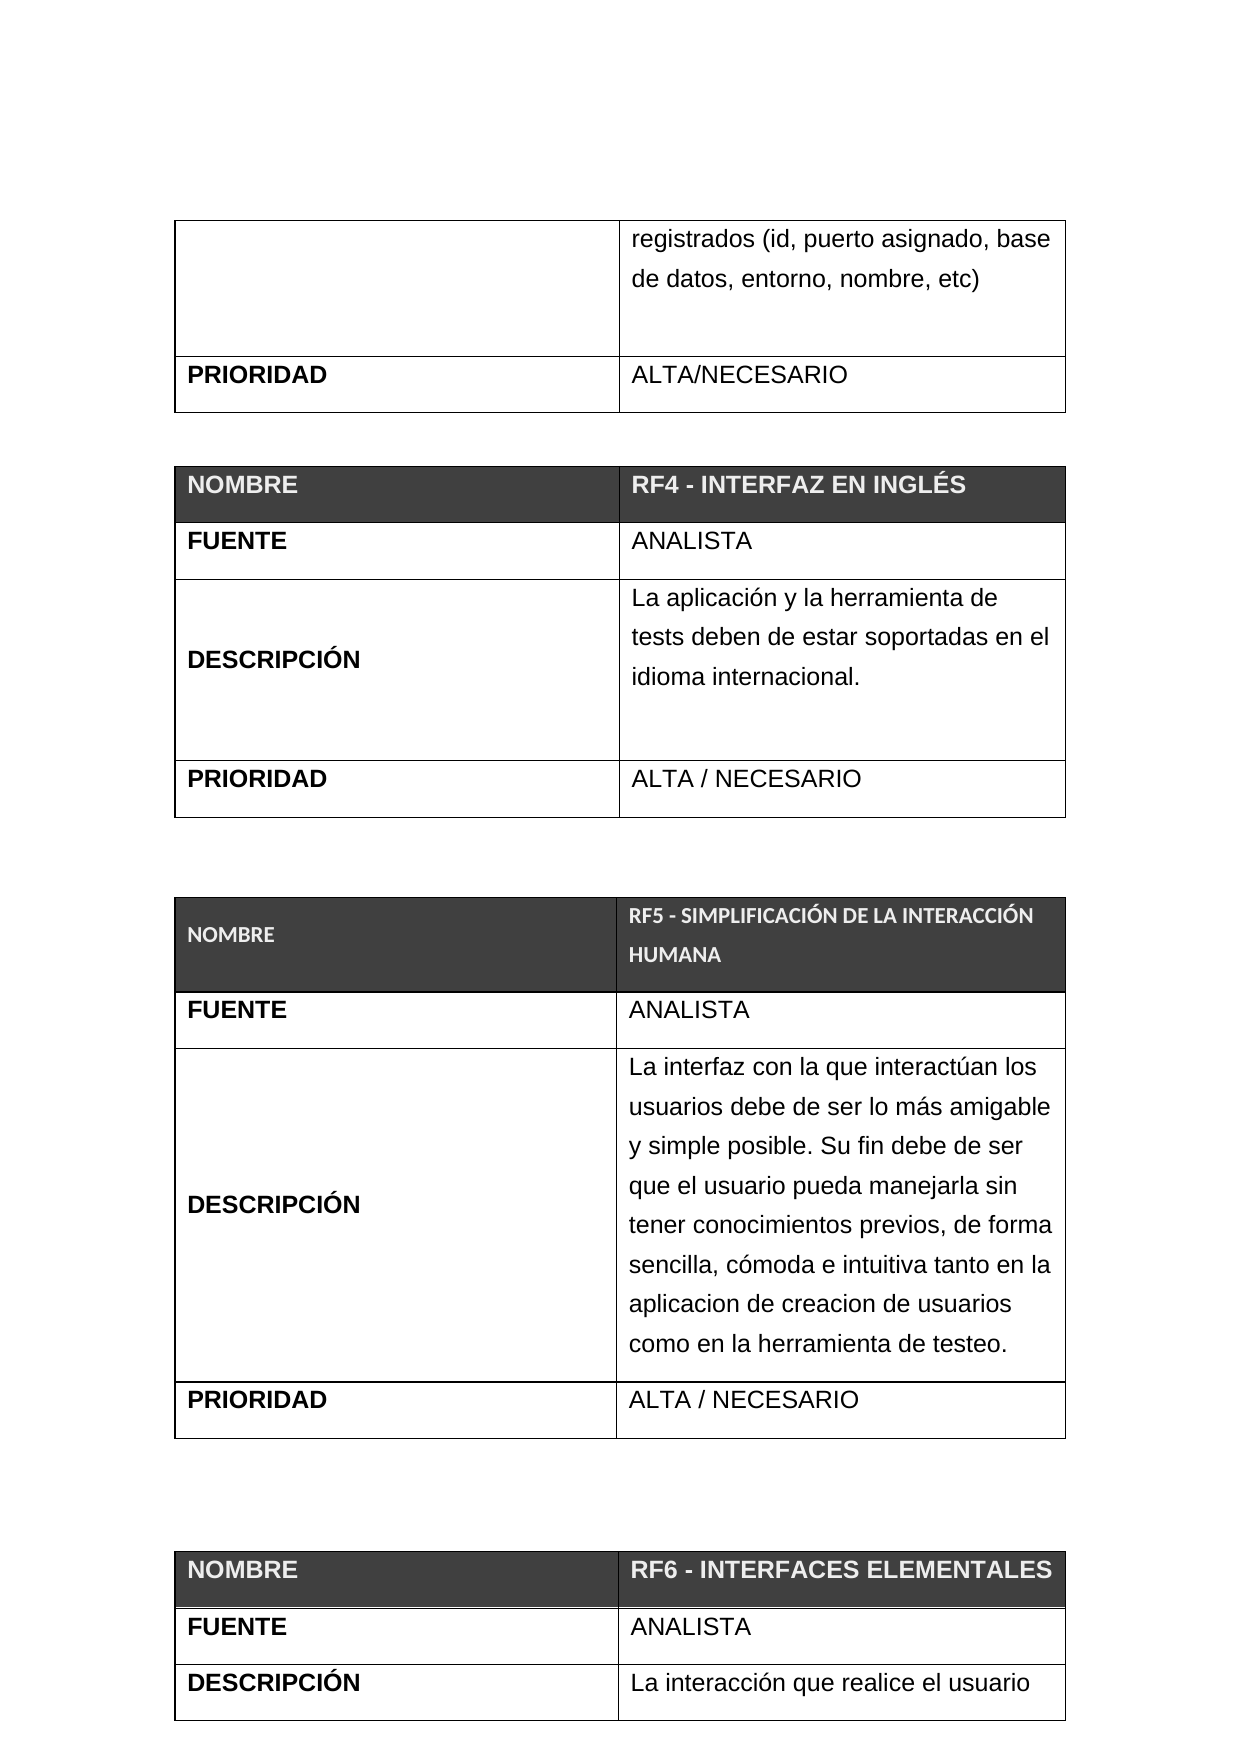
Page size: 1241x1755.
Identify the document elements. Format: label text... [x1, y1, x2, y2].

table_cell [176, 221, 619, 356]
table_cell ALTA/NECESARIO [620, 357, 1065, 412]
table_cell DESCRIPCIÓN [176, 580, 619, 760]
table_header RF6 - INTERFACES ELEMENTALES [619, 1552, 1065, 1607]
table_cell ALTA / NECESARIO [620, 761, 1065, 817]
table_header RF5 - SIMPLIFICACIÓN DE LA INTERACCIÓN HUMANA [617, 898, 1065, 991]
table_cell ALTA / NECESARIO [617, 1383, 1065, 1438]
table_cell FUENTE [176, 523, 619, 579]
table_cell La interfaz con la que interactúan los usuarios debe de ser lo más amigable y simple posible. Su fin debe de ser que el usuario pueda manejarla sin tener conocimientos previos, de forma sencilla, cómoda e intuitiva tanto en la aplicacion de creacion de usuarios como en la herramienta de testeo. [617, 1049, 1065, 1381]
table_cell FUENTE [176, 993, 616, 1048]
table_cell PRIORIDAD [176, 761, 619, 817]
table_cell La interacción que realice el usuario [619, 1665, 1065, 1720]
table_header NOMBRE [176, 467, 619, 522]
table_cell ANALISTA [620, 523, 1065, 579]
table_header RF4 - INTERFAZ EN INGLÉS [620, 467, 1065, 522]
table_cell PRIORIDAD [176, 1383, 616, 1438]
table_cell La aplicación y la herramienta de tests deben de estar soportadas en el idioma internacional. [620, 580, 1065, 760]
table_cell PRIORIDAD [176, 357, 619, 412]
table_cell DESCRIPCIÓN [176, 1665, 618, 1720]
table_cell ANALISTA [617, 993, 1065, 1048]
table_cell ANALISTA [619, 1609, 1065, 1664]
table_cell FUENTE [176, 1609, 618, 1664]
table_header NOMBRE [176, 898, 616, 991]
table_cell registrados (id, puerto asignado, base de datos, entorno, nombre, etc) [620, 221, 1065, 356]
table_cell DESCRIPCIÓN [176, 1049, 616, 1381]
table_header NOMBRE [176, 1552, 618, 1607]
